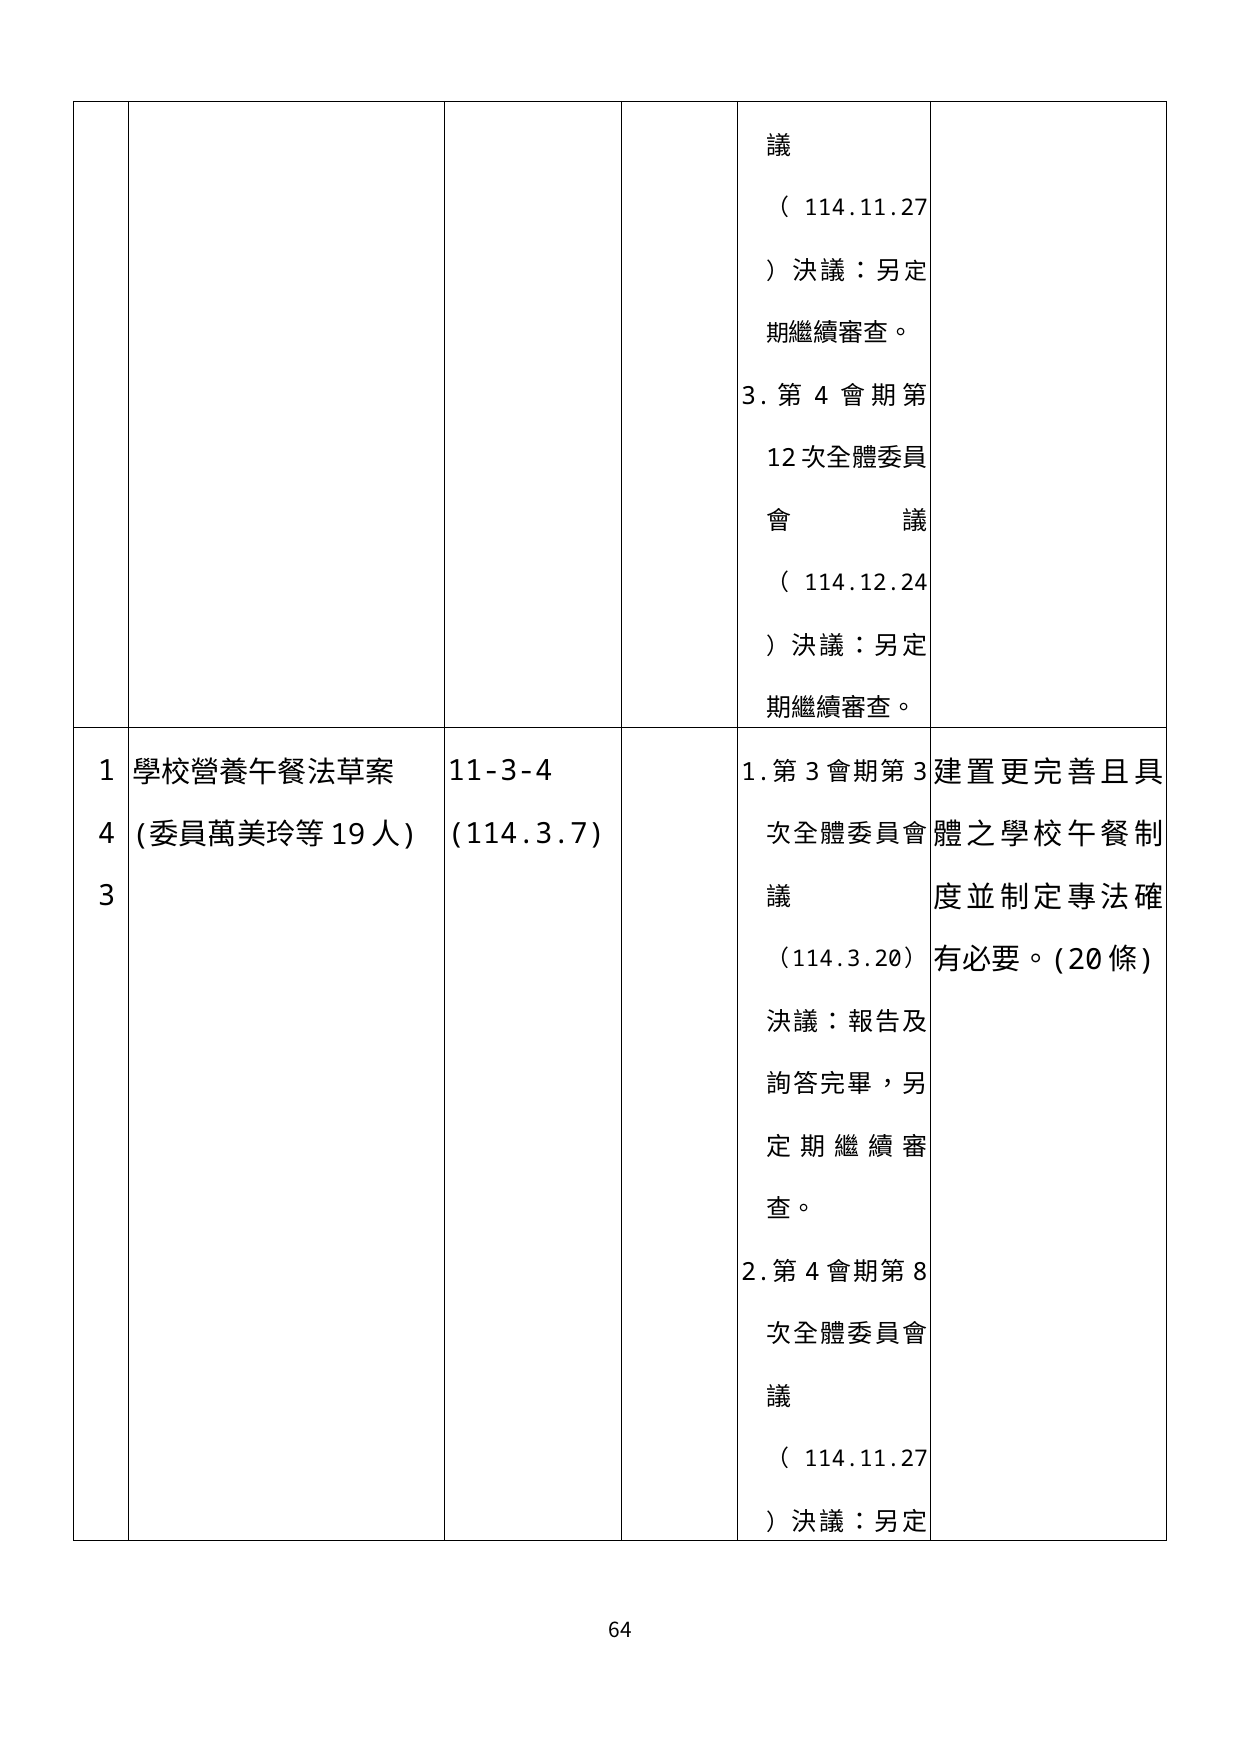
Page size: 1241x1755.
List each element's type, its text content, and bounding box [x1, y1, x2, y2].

table_cell 建置更完善且具體之學校午餐制度並制定專法確有必要。(20條) [931, 728, 1166, 1540]
table_cell [622, 728, 737, 1540]
table_cell [931, 102, 1166, 727]
table_cell [622, 102, 737, 727]
table_cell 議（114.11.27）決議：另定期繼續審查。 3.第4會期第12次全體委員會議（114.12.24）決議：另定期繼續審查。 [738, 102, 930, 727]
table_cell 學校營養午餐法草案 (委員萬美玲等19人) [129, 728, 444, 1540]
table_cell [129, 102, 444, 727]
table_cell [74, 728, 128, 1540]
table_cell 11-3-4 (114.3.7) [445, 728, 621, 1540]
table_cell 1.第3會期第3次全體委員會議（114.3.20）決議：報告及詢答完畢，另定期繼續審查。 2.第4會期第8次全體委員會議（114.11.27）決議：另定 [738, 728, 930, 1540]
table_cell [445, 102, 621, 727]
table_cell [74, 102, 128, 727]
